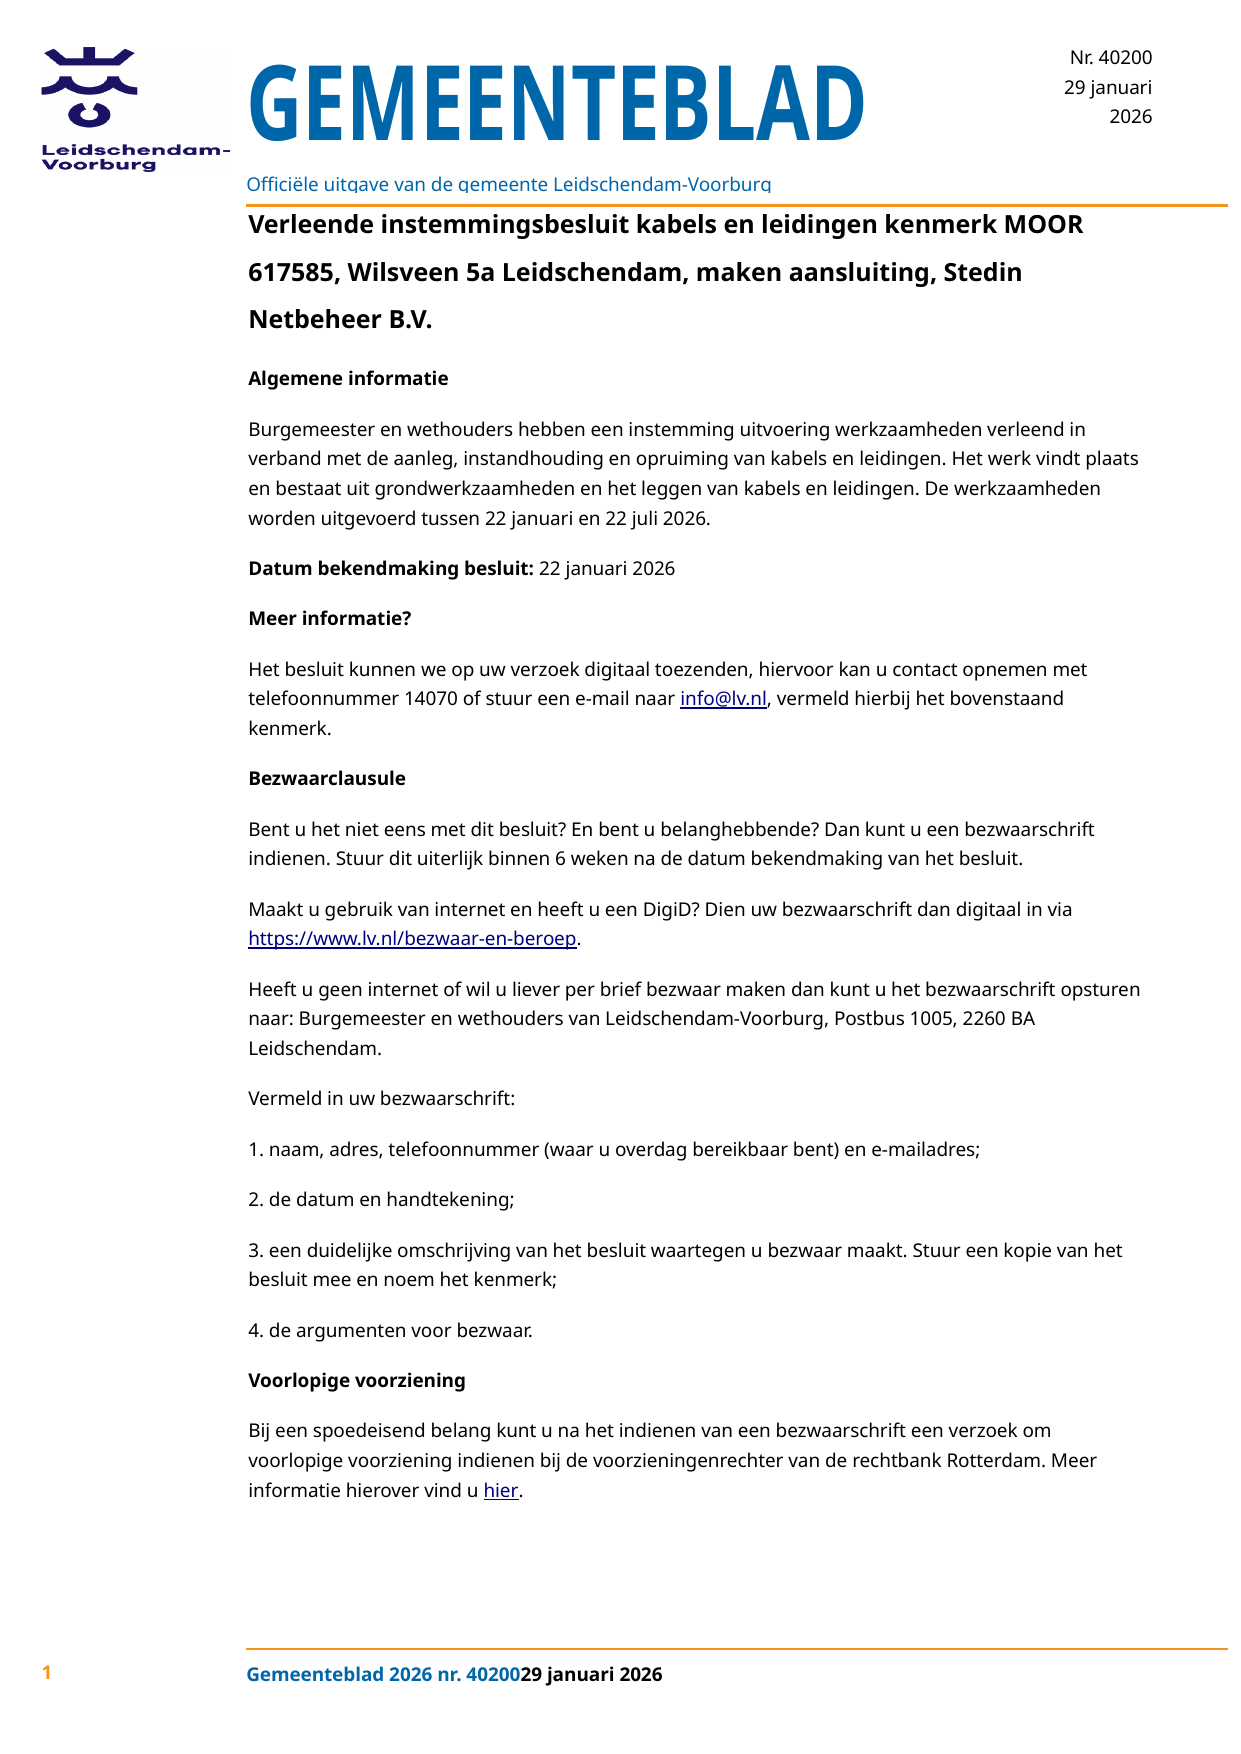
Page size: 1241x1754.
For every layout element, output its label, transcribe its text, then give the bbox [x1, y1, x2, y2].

text Het besluit kunnen we op uw verzoek digitaal toezenden, hiervoor kan u contact opnemen met telefoonnummer 14070 of stuur een e-mail naar info@lv.nl, vermeld hierbij het bovenstaand kenmerk. [248, 656, 1152, 741]
text 1. naam, adres, telefoonnummer (waar u overdag bereikbaar bent) en e-mailadres; [248, 1136, 1152, 1162]
text 4. de argumenten voor bezwaar. [248, 1317, 1152, 1342]
text Bent u het niet eens met dit besluit? En bent u belanghebbende? Dan kunt u een bezwaarschrift indienen. Stuur dit uiterlijk binnen 6 weken na de datum bekendmaking van het besluit. [248, 816, 1152, 871]
text Vermeld in uw bezwaarschrift: [248, 1086, 1152, 1111]
text Verleende instemmingsbesluit kabels en leidingen kenmerk MOOR 617585, Wilsveen 5a Leidschendam, maken aansluiting, Stedin Netbeheer B.V. [248, 207, 1152, 336]
text Burgemeester en wethouders hebben een instemming uitvoering werkzaamheden verleend in verband met de aanleg, instandhouding en opruiming van kabels en leidingen. Het werk vindt plaats en bestaat uit grondwerkzaamheden en het leggen van kabels en leidingen. De werkzaamheden worden uitgevoerd tussen 22 januari en 22 juli 2026. [248, 416, 1152, 530]
text 3. een duidelijke omschrijving van het besluit waartegen u bezwaar maakt. Stuur een kopie van het besluit mee en noem het kenmerk; [248, 1237, 1152, 1292]
text Maakt u gebruik van internet en heeft u een DigiD? Dien uw bezwaarschrift dan digitaal in via https://www.lv.nl/bezwaar-en-beroep. [248, 896, 1152, 951]
text Datum bekendmaking besluit: 22 januari 2026 [248, 555, 1152, 581]
text Meer informatie? [248, 606, 1152, 631]
text Bij een spoedeisend belang kunt u na het indienen van een bezwaarschrift een verzoek om voorlopige voorziening indienen bij de voorzieningenrechter van de rechtbank Rotterdam. Meer informatie hierover vind u hier. [248, 1418, 1152, 1502]
picture [41, 47, 231, 172]
text Voorlopige voorziening [248, 1367, 1152, 1393]
text Bezwaarclausule [248, 766, 1152, 791]
text 2. de datum en handtekening; [248, 1186, 1152, 1212]
text Algemene informatie [248, 366, 1152, 391]
text Heeft u geen internet of wil u liever per brief bezwaar maken dan kunt u het bezwaarschrift opsturen naar: Burgemeester en wethouders van Leidschendam-Voorburg, Postbus 1005, 2260 BA Leidschendam. [248, 976, 1152, 1061]
